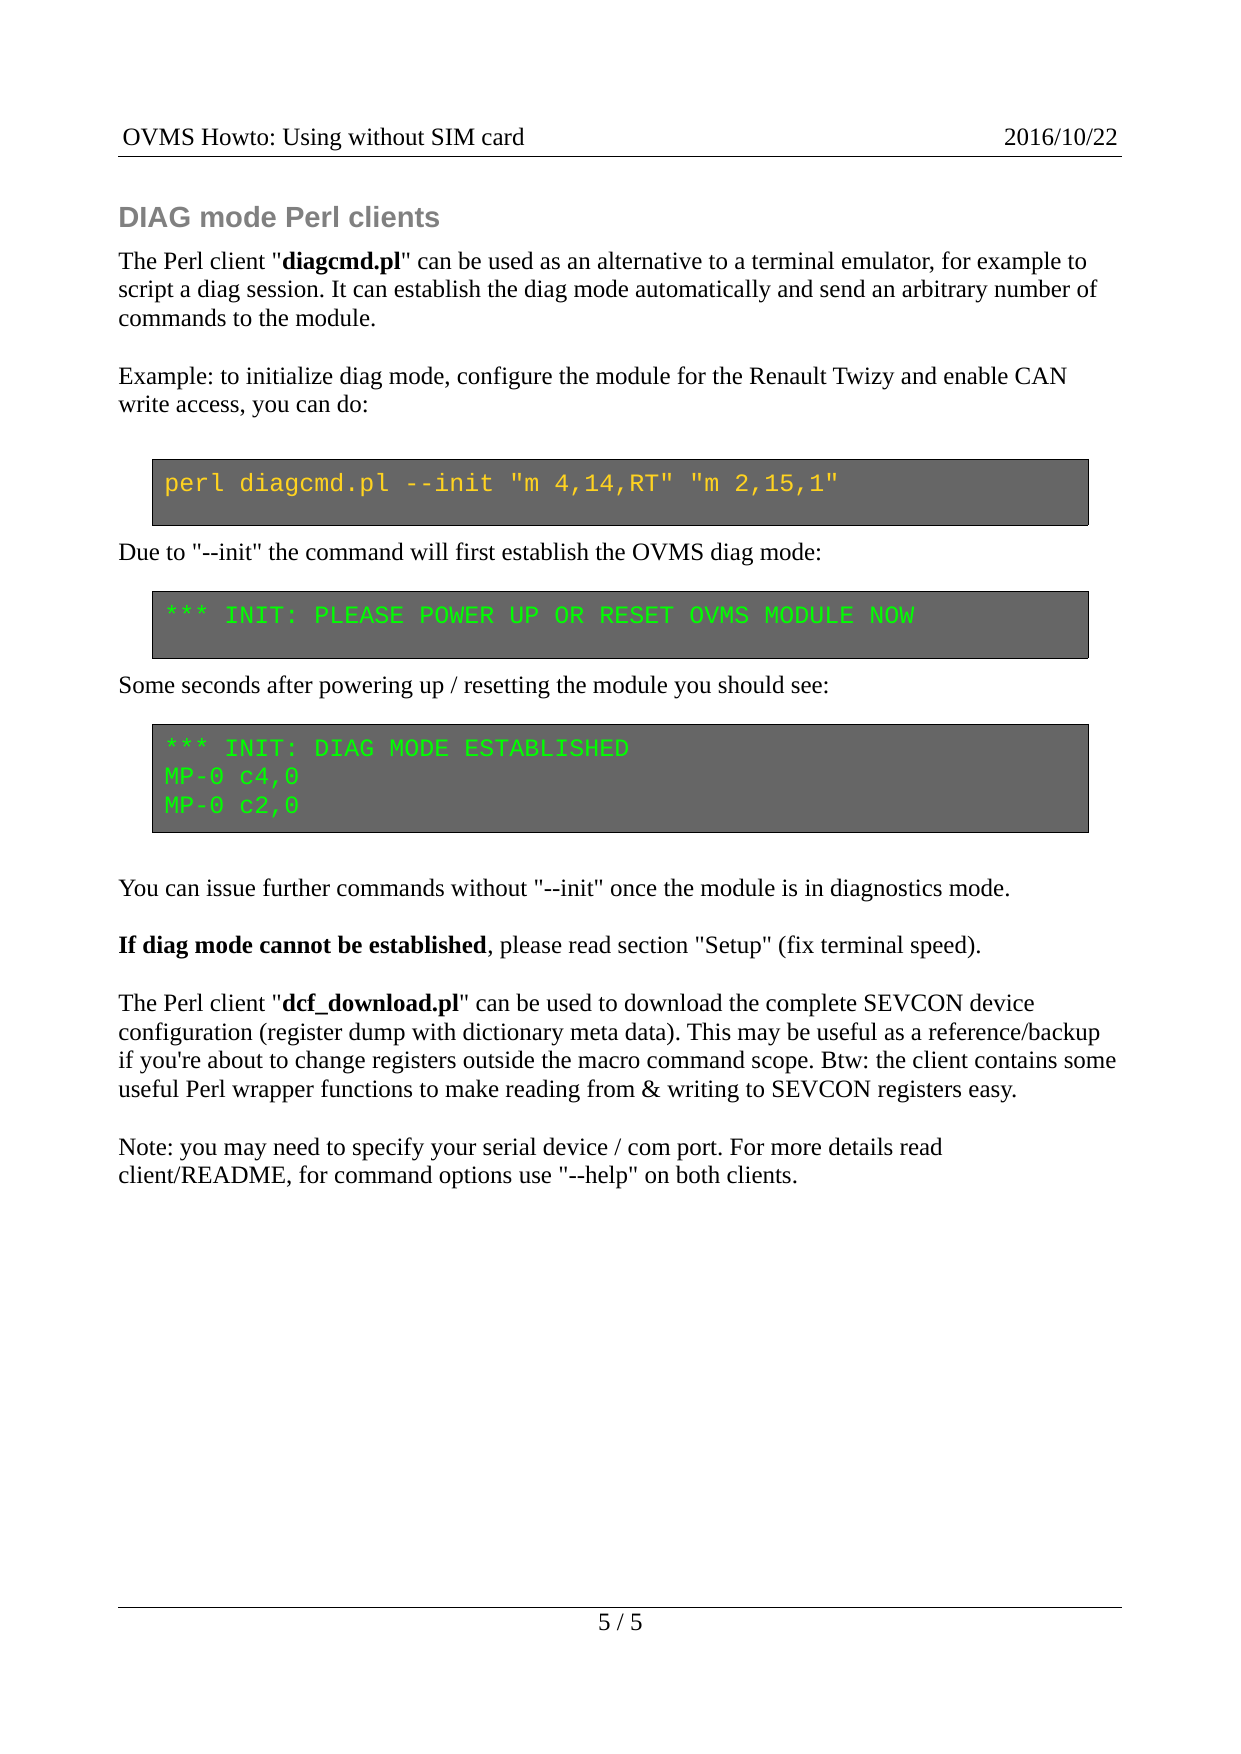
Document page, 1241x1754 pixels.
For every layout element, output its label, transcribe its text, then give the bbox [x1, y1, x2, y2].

text Example: to initialize diag mode, configure the module for the Renault Twizy and enable CAN write access, you can do: [118, 361, 1122, 418]
text Due to "--init" the command will first establish the OVMS diag mode: [118, 447, 1122, 566]
subtitle DIAG mode Perl clients [118, 200, 1122, 233]
text *** INIT: PLEASE POWER UP OR RESET OVMS MODULE NOW [164, 603, 1076, 631]
text MP-0 c4,0 [164, 764, 1076, 792]
text Some seconds after powering up / resetting the module you should see: [118, 566, 1122, 698]
text perl diagcmd.pl --init "m 4,14,RT" "m 2,15,1" [164, 471, 1076, 499]
text The Perl client "diagcmd.pl" can be used as an alternative to a terminal emulator, for example to script a diag session. It can establish the diag mode automatically and send an arbitrary number of commands to the module. [118, 246, 1122, 332]
text *** INIT: DIAG MODE ESTABLISHED [164, 736, 1076, 764]
text The Perl client "dcf_download.pl" can be used to download the complete SEVCON device configuration (register dump with dictionary meta data). This may be useful as a reference/backup if you're about to change registers outside the macro command scope. Btw: the client contains some useful Perl wrapper functions to make reading from & writing to SEVCON registers easy. [118, 988, 1122, 1103]
text You can issue further commands without "--init" once the module is in diagnostics mode. [118, 873, 1122, 902]
text If diag mode cannot be established, please read section "Setup" (fix terminal speed). [118, 931, 1122, 959]
text Note: you may need to specify your serial device / com port. For more details read client/README, for command options use "--help" on both clients. [118, 1132, 1122, 1189]
text MP-0 c2,0 [164, 792, 1076, 821]
